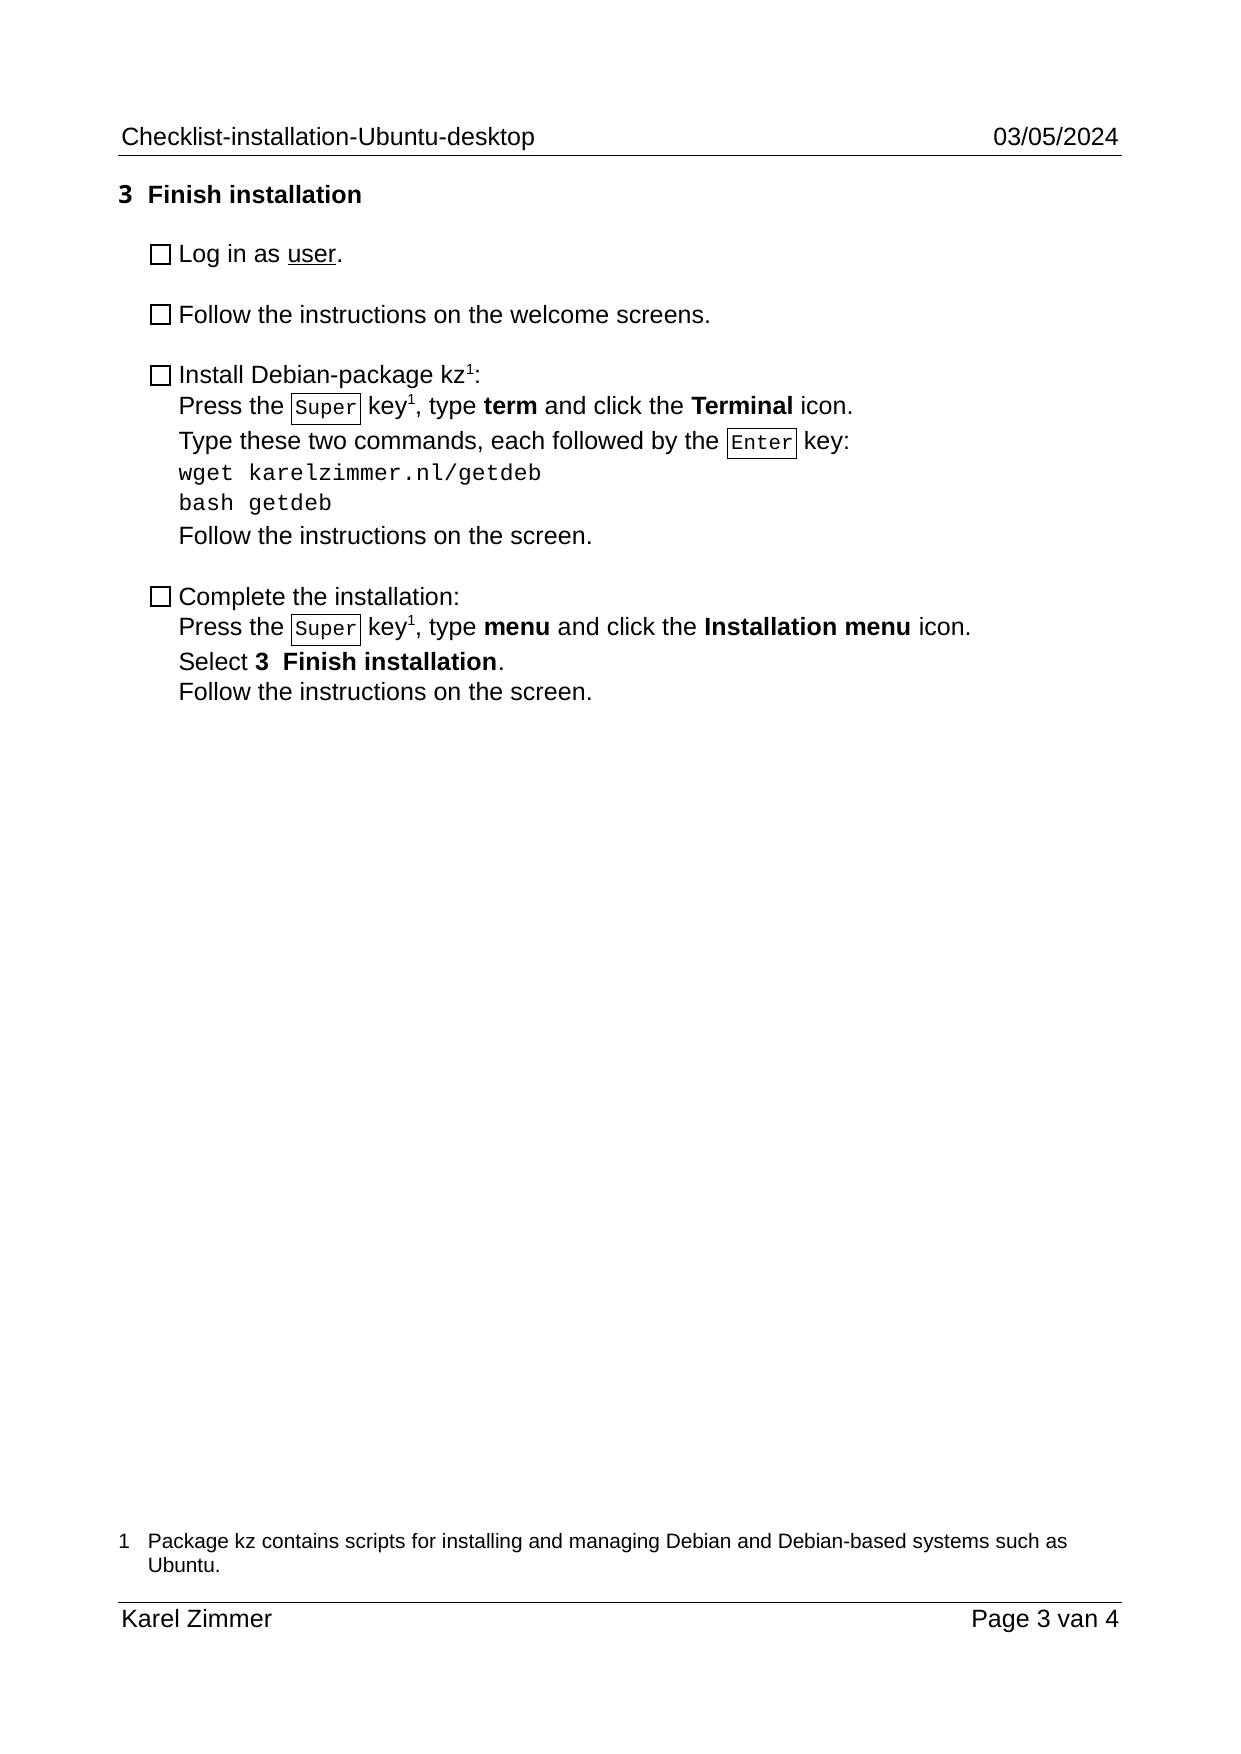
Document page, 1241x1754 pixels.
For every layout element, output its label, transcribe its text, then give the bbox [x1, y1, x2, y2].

list Finish installation [118, 177, 1122, 211]
table_cell [142, 521, 177, 551]
table_cell [118, 581, 142, 612]
table_cell [118, 491, 142, 521]
table_cell [142, 269, 177, 300]
table_cell [118, 612, 142, 647]
table_cell [142, 391, 177, 425]
table_cell [177, 269, 1122, 300]
table_cell Follow the instructions on the screen. [177, 521, 1122, 551]
table_cell [142, 300, 177, 330]
table_cell Type these two commands, each followed by the Enter key: [177, 425, 1122, 460]
table_cell [142, 581, 177, 612]
table_cell [118, 360, 142, 391]
table_cell Follow the instructions on the welcome screens. [177, 300, 1122, 330]
table_cell bash getdeb [177, 491, 1122, 521]
table_cell [142, 612, 177, 647]
table_header [142, 239, 177, 269]
table_cell [118, 551, 142, 581]
table_header [118, 239, 142, 269]
table_cell [118, 330, 142, 360]
table_cell [142, 460, 177, 491]
table_cell [118, 269, 142, 300]
table_cell Follow the instructions on the screen. [177, 677, 1122, 707]
table_cell [142, 647, 177, 677]
table_cell [142, 425, 177, 460]
table_cell Complete the installation: [177, 581, 1122, 612]
table_cell Press the Super key1, type term and click the Terminal icon. [177, 391, 1122, 425]
table_cell [142, 330, 177, 360]
table_cell [118, 647, 142, 677]
table_cell wget karelzimmer.nl/getdeb [177, 460, 1122, 491]
table_cell [118, 521, 142, 551]
table_cell Select 3 Finish installation. [177, 647, 1122, 677]
table_cell [118, 677, 142, 707]
table_cell [118, 460, 142, 491]
table_cell [142, 551, 177, 581]
table_cell [118, 425, 142, 460]
table_cell Install Debian-package kz: [177, 360, 1122, 391]
table_cell [142, 677, 177, 707]
table_header Log in as USER. [177, 239, 1122, 269]
table_cell [177, 551, 1122, 581]
table_cell [177, 330, 1122, 360]
table_cell [142, 360, 177, 391]
table_cell [118, 300, 142, 330]
table_cell [118, 391, 142, 425]
table_cell Press the Super key1, type menu and click the Installation menu icon. [177, 612, 1122, 647]
table_cell [142, 491, 177, 521]
